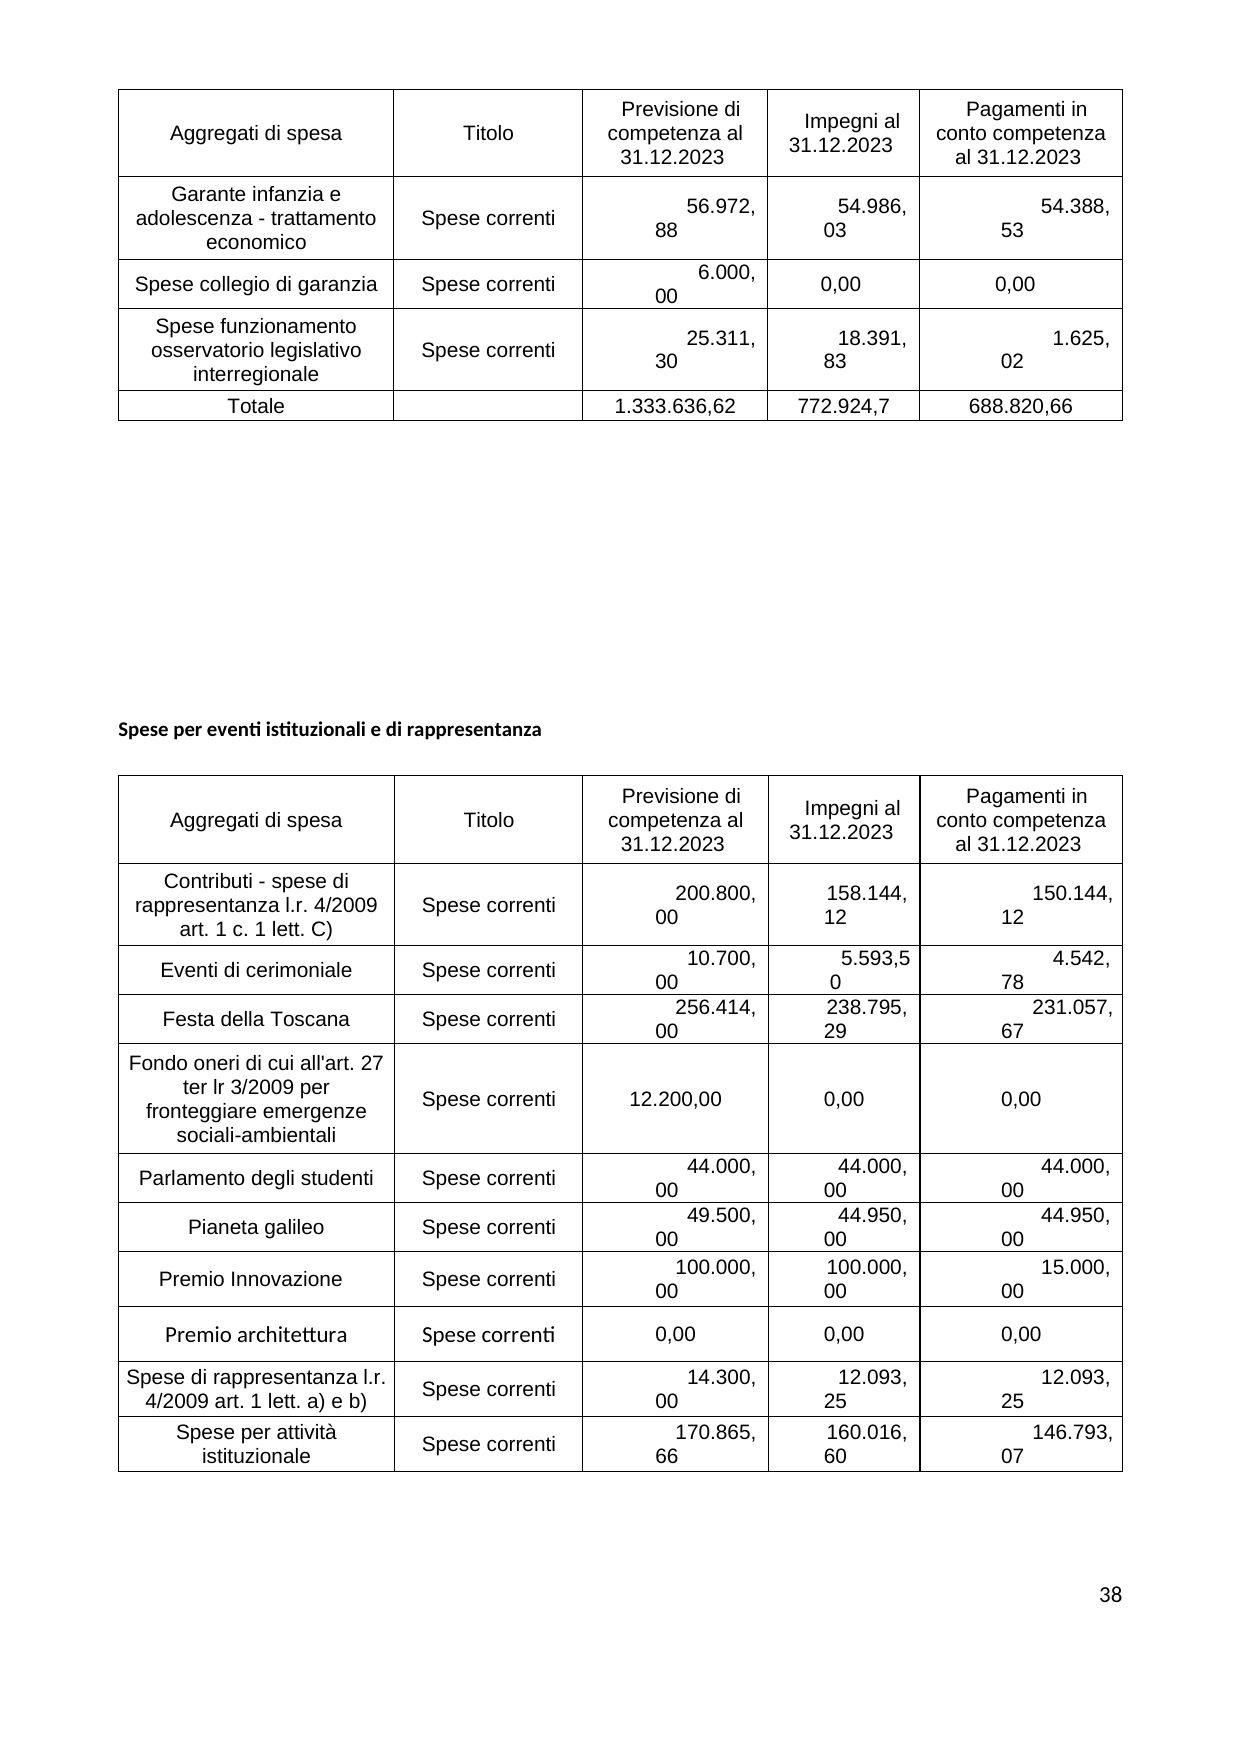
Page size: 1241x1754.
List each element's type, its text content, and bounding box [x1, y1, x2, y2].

table_cell Spese collegio di garanzia [119, 260, 393, 308]
table_cell Spese correnti [395, 1154, 582, 1202]
table_cell 238.795,29 [769, 995, 919, 1043]
table_cell Spese correnti [395, 1203, 582, 1251]
table_cell Garante infanzia e adolescenza - trattamento economico [119, 177, 393, 259]
table_cell 6.000,00 [583, 260, 767, 308]
table_cell Contributi - spese di rappresentanza l.r. 4/2009 art. 1 c. 1 lett. C) [119, 864, 394, 945]
table_cell 56.972,88 [583, 177, 767, 259]
text Spese per eventi istituzionali e di rappresentanza [118, 716, 1122, 742]
table_cell Pianeta galileo [119, 1203, 394, 1251]
table_cell 200.800,00 [583, 864, 768, 945]
table_cell 12.093,25 [769, 1362, 919, 1416]
table_cell Spese correnti [395, 1417, 582, 1471]
table_cell Spese correnti [395, 1307, 582, 1361]
table_cell 1.333.636,62 [583, 391, 767, 420]
table_header Previsione di competenza al 31.12.2023 [583, 776, 768, 863]
table_header Impegni al 31.12.2023 [769, 776, 919, 863]
table_cell Spese correnti [395, 946, 582, 994]
table_cell 5.593,50 [769, 946, 919, 994]
table_cell 100.000,00 [583, 1252, 768, 1306]
table_header Titolo [395, 776, 582, 863]
table_header Titolo [394, 90, 582, 176]
table_cell 15.000,00 [921, 1252, 1122, 1306]
table_cell 772.924,7 [768, 391, 919, 420]
table_cell 44.000,00 [583, 1154, 768, 1202]
table_header Pagamenti in conto competenza al 31.12.2023 [920, 90, 1122, 176]
table_cell 44.950,00 [921, 1203, 1122, 1251]
table_cell 49.500,00 [583, 1203, 768, 1251]
table_cell Spese funzionamento osservatorio legislativo interregionale [119, 309, 393, 390]
table_cell Premio Innovazione [119, 1252, 394, 1306]
table_cell 14.300,00 [583, 1362, 768, 1416]
table_cell 54.986,03 [768, 177, 919, 259]
table_cell Spese correnti [395, 864, 582, 945]
table_cell 44.000,00 [769, 1154, 919, 1202]
table_cell Spese correnti [394, 260, 582, 308]
table_cell Spese di rappresentanza l.r. 4/2009 art. 1 lett. a) e b) [119, 1362, 394, 1416]
table_header Aggregati di spesa [119, 776, 394, 863]
table_header Impegni al 31.12.2023 [768, 90, 919, 176]
table_cell Parlamento degli studenti [119, 1154, 394, 1202]
table_cell 1.625,02 [920, 309, 1122, 390]
table_cell 44.000,00 [921, 1154, 1122, 1202]
table_cell 0,00 [768, 260, 919, 308]
table_cell 54.388,53 [920, 177, 1122, 259]
table_cell 0,00 [769, 1044, 919, 1153]
table_cell 100.000,00 [769, 1252, 919, 1306]
table_cell 158.144,12 [769, 864, 919, 945]
table_cell [394, 391, 582, 420]
table_cell 18.391,83 [768, 309, 919, 390]
table_cell 12.200,00 [583, 1044, 768, 1153]
table_cell 0,00 [921, 1307, 1122, 1361]
table_cell 0,00 [920, 260, 1122, 308]
table_header Previsione di competenza al 31.12.2023 [583, 90, 767, 176]
table_cell 146.793,07 [921, 1417, 1122, 1471]
table_cell 10.700,00 [583, 946, 768, 994]
table_cell 160.016,60 [769, 1417, 919, 1471]
table_cell Spese correnti [394, 309, 582, 390]
table_header Aggregati di spesa [119, 90, 393, 176]
table_cell Spese correnti [395, 1362, 582, 1416]
table_cell Eventi di cerimoniale [119, 946, 394, 994]
table_cell 0,00 [769, 1307, 919, 1361]
table_cell 25.311,30 [583, 309, 767, 390]
table_cell Premio architettura [119, 1307, 394, 1361]
table_cell 0,00 [921, 1044, 1122, 1153]
table_cell 0,00 [583, 1307, 768, 1361]
table_cell 256.414,00 [583, 995, 768, 1043]
table_cell 4.542,78 [921, 946, 1122, 994]
table_cell Totale [119, 391, 393, 420]
table_cell Fondo oneri di cui all'art. 27 ter lr 3/2009 per fronteggiare emergenze sociali-ambientali [119, 1044, 394, 1153]
table_cell 170.865,66 [583, 1417, 768, 1471]
table_cell 688.820,66 [920, 391, 1122, 420]
table_cell 150.144,12 [921, 864, 1122, 945]
table_cell Festa della Toscana [119, 995, 394, 1043]
table_cell Spese correnti [395, 995, 582, 1043]
table_cell Spese correnti [395, 1252, 582, 1306]
table_cell 231.057,67 [921, 995, 1122, 1043]
table_header Pagamenti in conto competenza al 31.12.2023 [921, 776, 1122, 863]
table_cell Spese correnti [394, 177, 582, 259]
table_cell Spese correnti [395, 1044, 582, 1153]
table_cell 12.093,25 [921, 1362, 1122, 1416]
table_cell 44.950,00 [769, 1203, 919, 1251]
table_cell Spese per attività istituzionale [119, 1417, 394, 1471]
